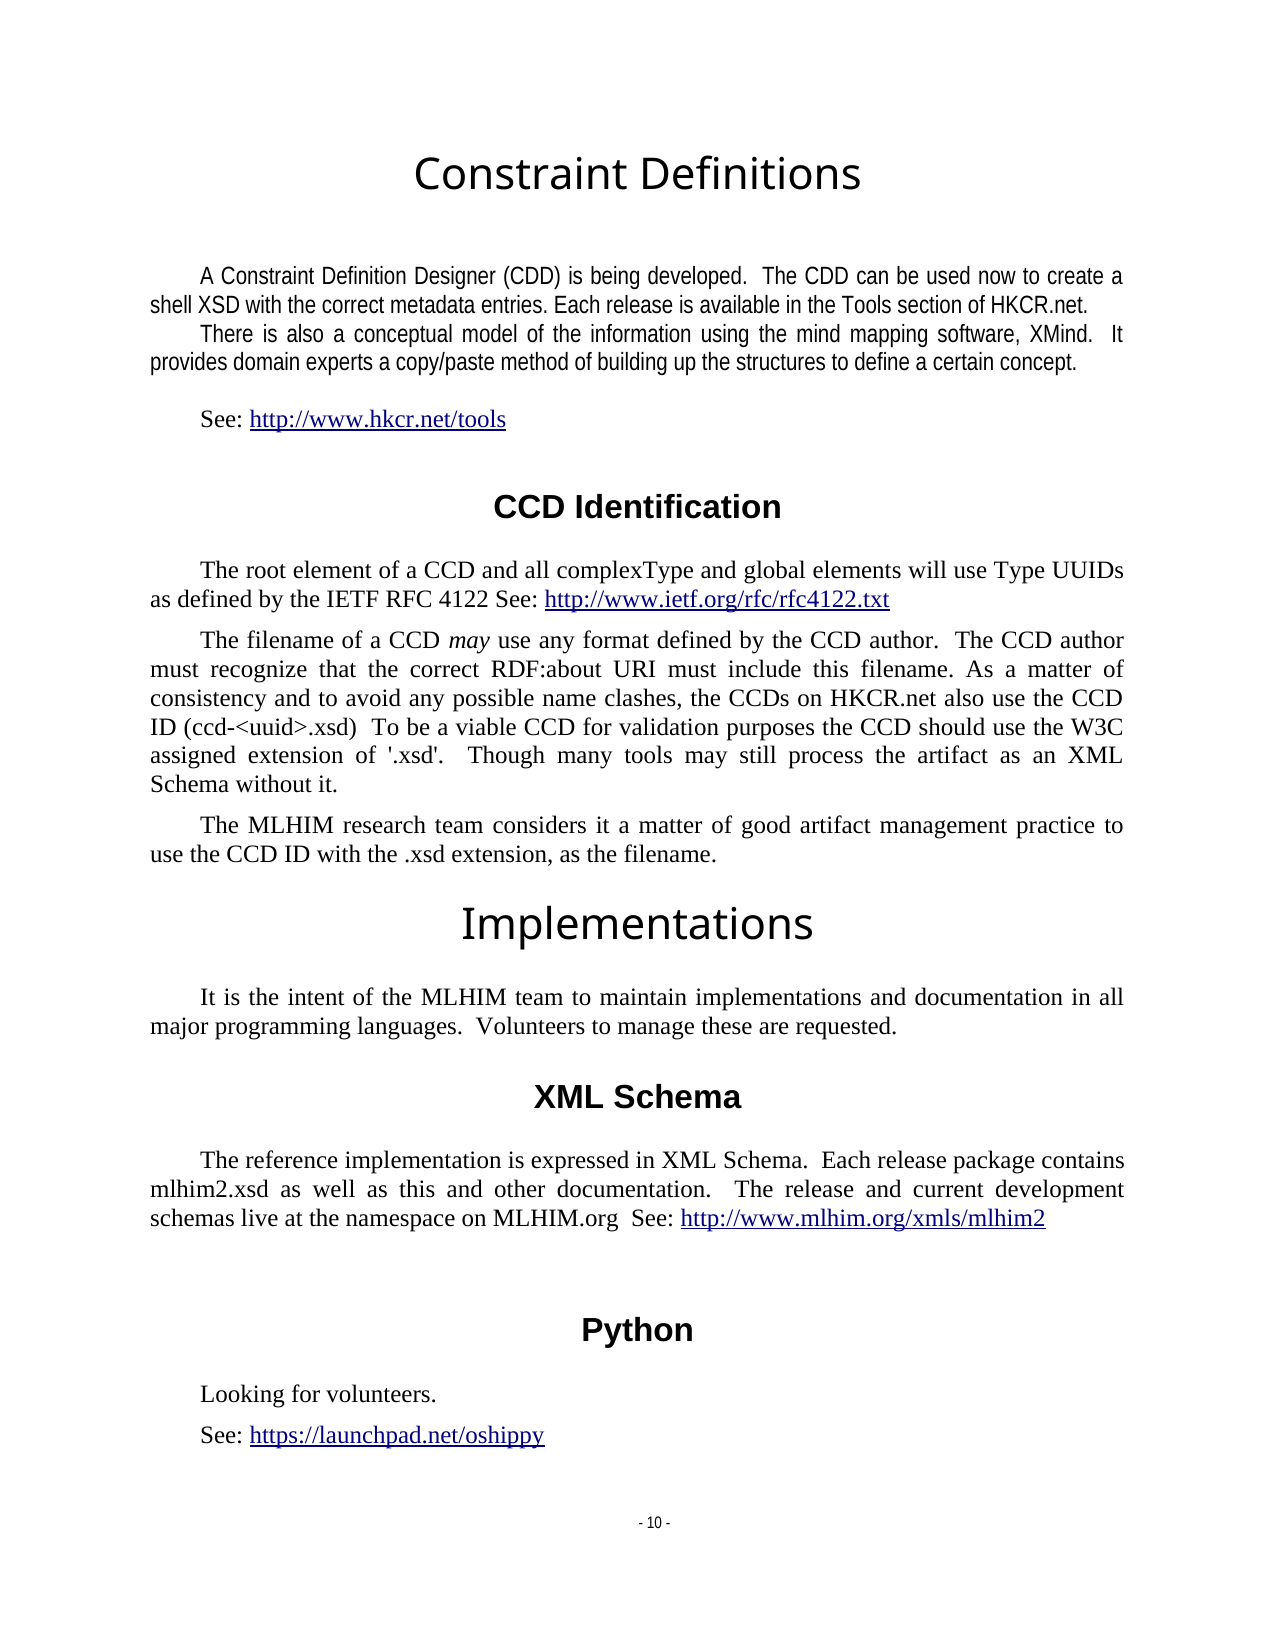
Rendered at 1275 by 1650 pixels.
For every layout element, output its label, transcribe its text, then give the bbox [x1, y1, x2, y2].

text The filename of a CCD may use any format defined by the CCD author. The CCD author must recognize that the correct RDF:about URI must include this filename. As a matter of consistency and to avoid any possible name clashes, the CCDs on HKCR.net also use the CCD ID (ccd-<uuid>.xsd) To be a viable CCD for validation purposes the CCD should use the W3C assigned extension of '.xsd'. Though many tools may still process the artifact as an XML Schema without it. [150, 625, 1125, 798]
text The root element of a CCD and all complexType and global elements will use Type UUIDs as defined by the IETF RFC 4122 See: http://www.ietf.org/rfc/rfc4122.txt [150, 555, 1125, 613]
text A Constraint Definition Designer (CDD) is being developed. The CDD can be used now to create a shell XSD with the correct metadata entries. Each release is available in the Tools section of HKCR.net. [150, 261, 1125, 318]
text See: https://launchpad.net/oshippy [150, 1420, 1125, 1449]
text Looking for volunteers. [150, 1379, 1125, 1408]
subtitle Constraint Definitions [150, 143, 1125, 202]
text The reference implementation is expressed in XML Schema. Each release package contains mlhim2.xsd as well as this and other documentation. The release and current development schemas live at the namespace on MLHIM.org See: http://www.mlhim.org/xmls/mlhim2 [150, 1146, 1125, 1232]
subtitle XML Schema [150, 1077, 1125, 1116]
subtitle CCD Identification [150, 487, 1125, 525]
subtitle Implementations [150, 893, 1125, 952]
text See: http://www.hkcr.net/tools [150, 404, 1125, 433]
text There is also a conceptual model of the information using the mind mapping software, XMind. It provides domain experts a copy/paste method of building up the structures to define a certain concept. [150, 318, 1125, 376]
text It is the intent of the MLHIM team to maintain implementations and documentation in all major programming languages. Volunteers to manage these are requested. [150, 982, 1125, 1040]
subtitle Python [150, 1310, 1125, 1349]
text The MLHIM research team considers it a matter of good artifact management practice to use the CCD ID with the .xsd extension, as the filename. [150, 810, 1125, 868]
